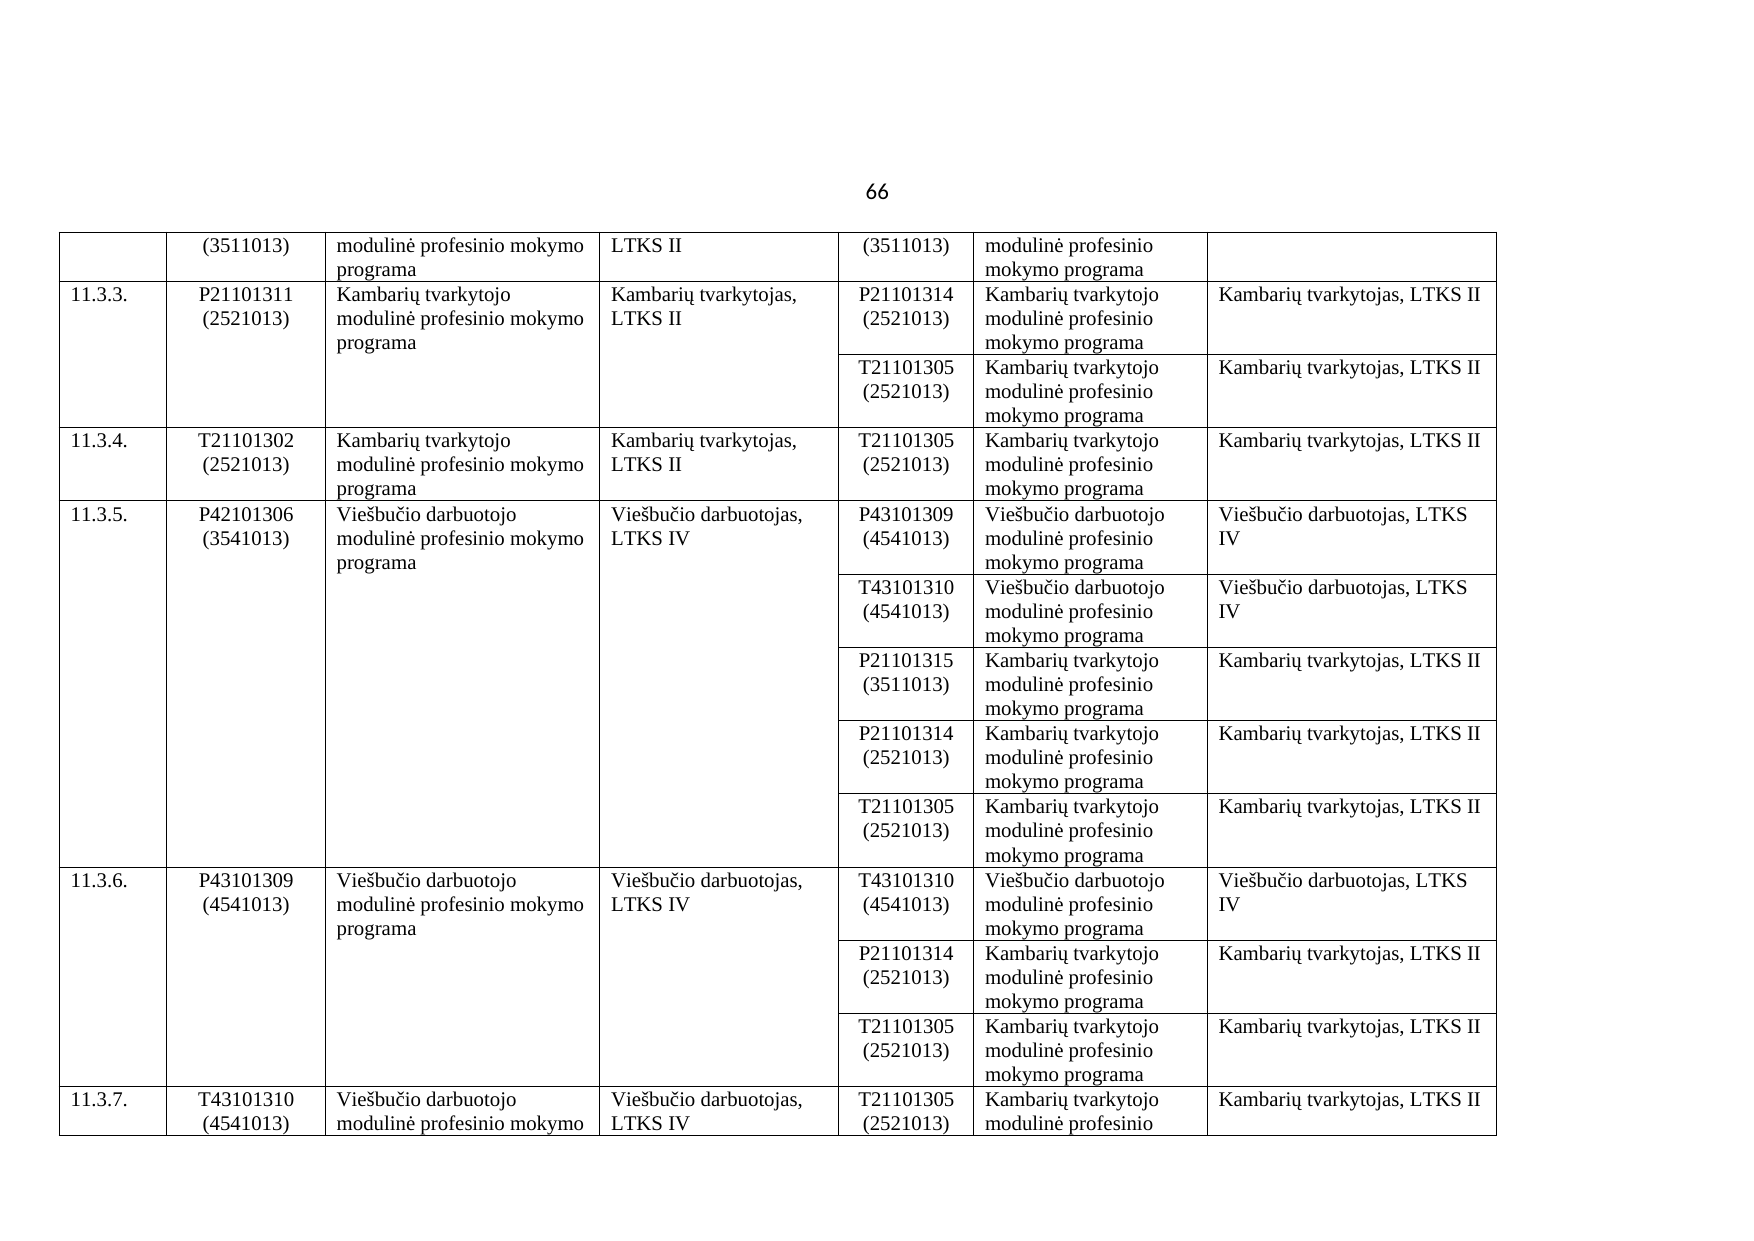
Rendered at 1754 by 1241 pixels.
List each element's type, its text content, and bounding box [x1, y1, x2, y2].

table_cell Viešbučio darbuotojas, LTKS IV [1208, 501, 1496, 574]
table_cell Kambarių tvarkytojo modulinė profesinio mokymo programa [974, 721, 1207, 793]
table_cell T21101305 (2521013) [839, 1014, 973, 1086]
table_cell [1208, 233, 1496, 281]
table_cell Kambarių tvarkytojas, LTKS II [1208, 1087, 1496, 1135]
table_cell P43101309 (4541013) [839, 501, 973, 574]
table_cell 11.3.6. [60, 868, 166, 1086]
table_cell Kambarių tvarkytojas, LTKS II [1208, 648, 1496, 720]
table_cell LTKS II [600, 233, 838, 281]
table_cell 11.3.7. [60, 1087, 166, 1135]
table_cell Kambarių tvarkytojas, LTKS II [1208, 721, 1496, 793]
table_cell T43101310 (4541013) [839, 868, 973, 940]
table_cell (3511013) [839, 233, 973, 281]
table_cell T21101305 (2521013) [839, 1087, 973, 1135]
table_cell Viešbučio darbuotojo modulinė profesinio mokymo programa [974, 501, 1207, 574]
table_cell P42101306 (3541013) [167, 501, 325, 867]
table_cell Kambarių tvarkytojas, LTKS II [1208, 794, 1496, 867]
table_cell Kambarių tvarkytojo modulinė profesinio mokymo programa [974, 282, 1207, 354]
table_cell T21101305 (2521013) [839, 428, 973, 500]
table_cell Kambarių tvarkytojas, LTKS II [600, 428, 838, 500]
table_cell T43101310 (4541013) [167, 1087, 325, 1135]
table_cell [60, 233, 166, 281]
table_cell modulinė profesinio mokymo programa [974, 233, 1207, 281]
table_cell P21101314 (2521013) [839, 282, 973, 354]
table_cell Kambarių tvarkytojas, LTKS II [1208, 1014, 1496, 1086]
table_cell P21101315 (3511013) [839, 648, 973, 720]
table_cell T21101302 (2521013) [167, 428, 325, 500]
table_cell Kambarių tvarkytojo modulinė profesinio mokymo programa [326, 428, 599, 500]
table_cell Kambarių tvarkytojas, LTKS II [600, 282, 838, 427]
table_cell Kambarių tvarkytojas, LTKS II [1208, 355, 1496, 427]
table_cell P43101309 (4541013) [167, 868, 325, 1086]
table_cell Kambarių tvarkytojo modulinė profesinio mokymo programa [974, 428, 1207, 500]
table_cell Viešbučio darbuotojas, LTKS IV [600, 1087, 838, 1135]
table_cell Viešbučio darbuotojo modulinė profesinio mokymo [326, 1087, 599, 1135]
table_cell 11.3.5. [60, 501, 166, 867]
table_cell Viešbučio darbuotojas, LTKS IV [1208, 868, 1496, 940]
table_cell Viešbučio darbuotojo modulinė profesinio mokymo programa [974, 868, 1207, 940]
table_cell (3511013) [167, 233, 325, 281]
table_cell Viešbučio darbuotojo modulinė profesinio mokymo programa [974, 575, 1207, 647]
table_cell T21101305 (2521013) [839, 794, 973, 867]
table_cell Kambarių tvarkytojas, LTKS II [1208, 282, 1496, 354]
table_cell 11.3.3. [60, 282, 166, 427]
table_cell Viešbučio darbuotojas, LTKS IV [600, 868, 838, 1086]
table_cell Kambarių tvarkytojo modulinė profesinio [974, 1087, 1207, 1135]
table_cell Kambarių tvarkytojo modulinė profesinio mokymo programa [974, 794, 1207, 867]
table_cell 11.3.4. [60, 428, 166, 500]
table_cell Kambarių tvarkytojo modulinė profesinio mokymo programa [974, 1014, 1207, 1086]
table_cell T21101305 (2521013) [839, 355, 973, 427]
table_cell Kambarių tvarkytojo modulinė profesinio mokymo programa [326, 282, 599, 427]
table_cell P21101314 (2521013) [839, 941, 973, 1013]
table_cell Kambarių tvarkytojo modulinė profesinio mokymo programa [974, 941, 1207, 1013]
table_cell P21101311 (2521013) [167, 282, 325, 427]
table_cell T43101310 (4541013) [839, 575, 973, 647]
table_cell Viešbučio darbuotojo modulinė profesinio mokymo programa [326, 501, 599, 867]
table_cell Viešbučio darbuotojo modulinė profesinio mokymo programa [326, 868, 599, 1086]
table_cell Viešbučio darbuotojas, LTKS IV [1208, 575, 1496, 647]
table_cell Viešbučio darbuotojas, LTKS IV [600, 501, 838, 867]
table_cell modulinė profesinio mokymo programa [326, 233, 599, 281]
table_cell Kambarių tvarkytojas, LTKS II [1208, 941, 1496, 1013]
table_cell Kambarių tvarkytojo modulinė profesinio mokymo programa [974, 648, 1207, 720]
table_cell P21101314 (2521013) [839, 721, 973, 793]
table_cell Kambarių tvarkytojo modulinė profesinio mokymo programa [974, 355, 1207, 427]
table_cell Kambarių tvarkytojas, LTKS II [1208, 428, 1496, 500]
